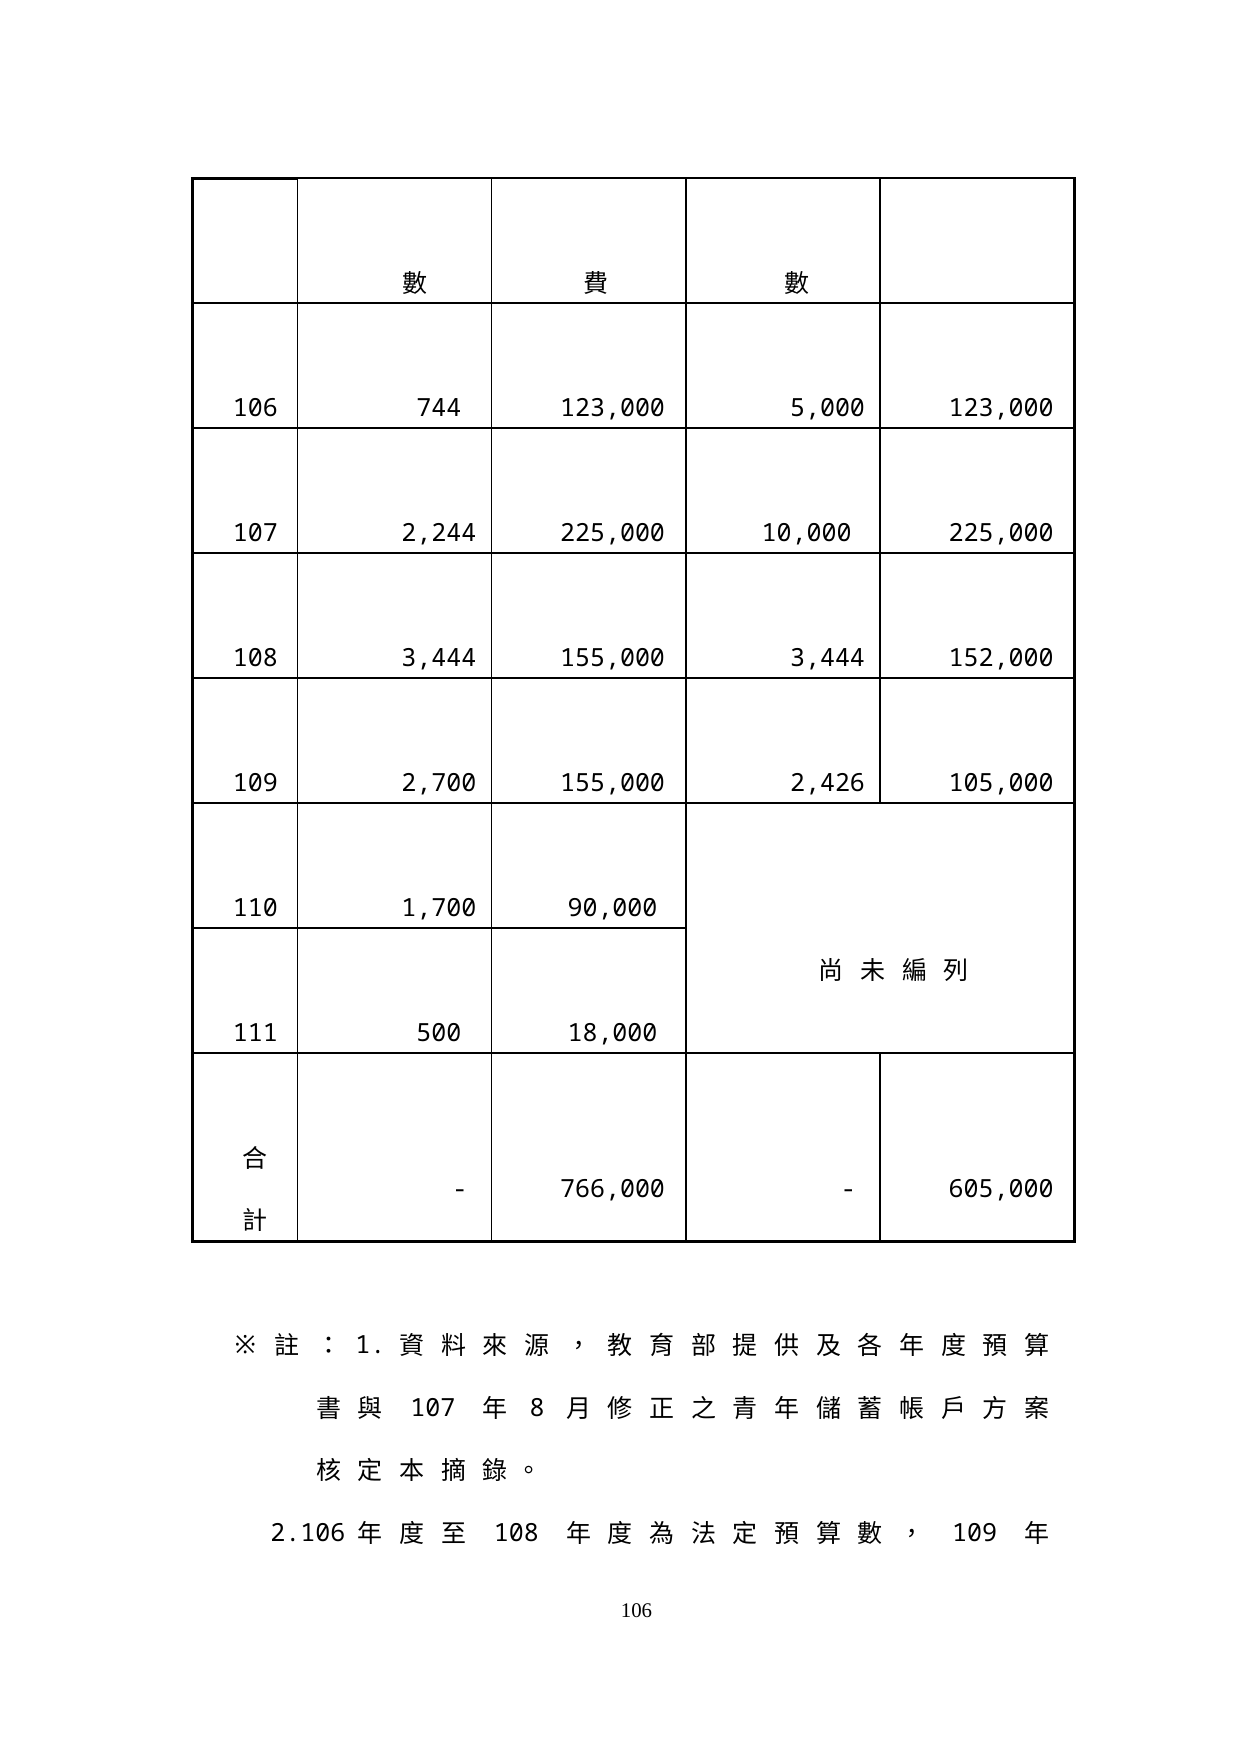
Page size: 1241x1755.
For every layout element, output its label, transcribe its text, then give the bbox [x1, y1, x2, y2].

table_cell 744 [298, 304, 491, 427]
table_cell 5,000 [687, 304, 879, 427]
table_cell 225,000 [492, 429, 685, 552]
table_header [194, 180, 297, 302]
table_cell 106 [194, 304, 297, 427]
table_cell 3,444 [298, 554, 491, 677]
table_cell 107 [194, 429, 297, 552]
table_cell 105,000 [881, 679, 1073, 802]
table_cell 合計 [194, 1054, 297, 1240]
table_cell 155,000 [492, 554, 685, 677]
table_cell 225,000 [881, 429, 1073, 552]
table_cell - [687, 1054, 879, 1240]
table_cell 3,444 [687, 554, 879, 677]
table_cell 108 [194, 554, 297, 677]
table_cell - [298, 1054, 491, 1240]
table_cell 2,700 [298, 679, 491, 802]
text ※註：1.資料來源，教育部提供及各年度預算書與107年8月修正之青年儲蓄帳戶方案核定本摘錄。 [184, 1302, 1058, 1490]
table_cell 109 [194, 679, 297, 802]
table_cell 數 [298, 179, 491, 302]
table_cell 費 [492, 179, 685, 302]
table_cell 155,000 [492, 679, 685, 802]
table_cell 110 [194, 804, 297, 927]
table_cell 500 [298, 929, 491, 1052]
table_cell 尚未編列 [687, 804, 1073, 1052]
table_cell [881, 179, 1073, 302]
text 2.106年度至108年度為法定預算數，109年 [258, 1490, 1058, 1552]
table_cell 1,700 [298, 804, 491, 927]
table_cell 152,000 [881, 554, 1073, 677]
table_cell 123,000 [492, 304, 685, 427]
table_cell 111 [194, 929, 297, 1052]
table_cell 2,426 [687, 679, 879, 802]
table_cell 10,000 [687, 429, 879, 552]
table_cell 766,000 [492, 1054, 685, 1240]
table_cell 18,000 [492, 929, 685, 1052]
table_cell 123,000 [881, 304, 1073, 427]
table_cell 605,000 [881, 1054, 1073, 1240]
table_cell 90,000 [492, 804, 685, 927]
table_cell 數 [687, 179, 879, 302]
table_cell 2,244 [298, 429, 491, 552]
